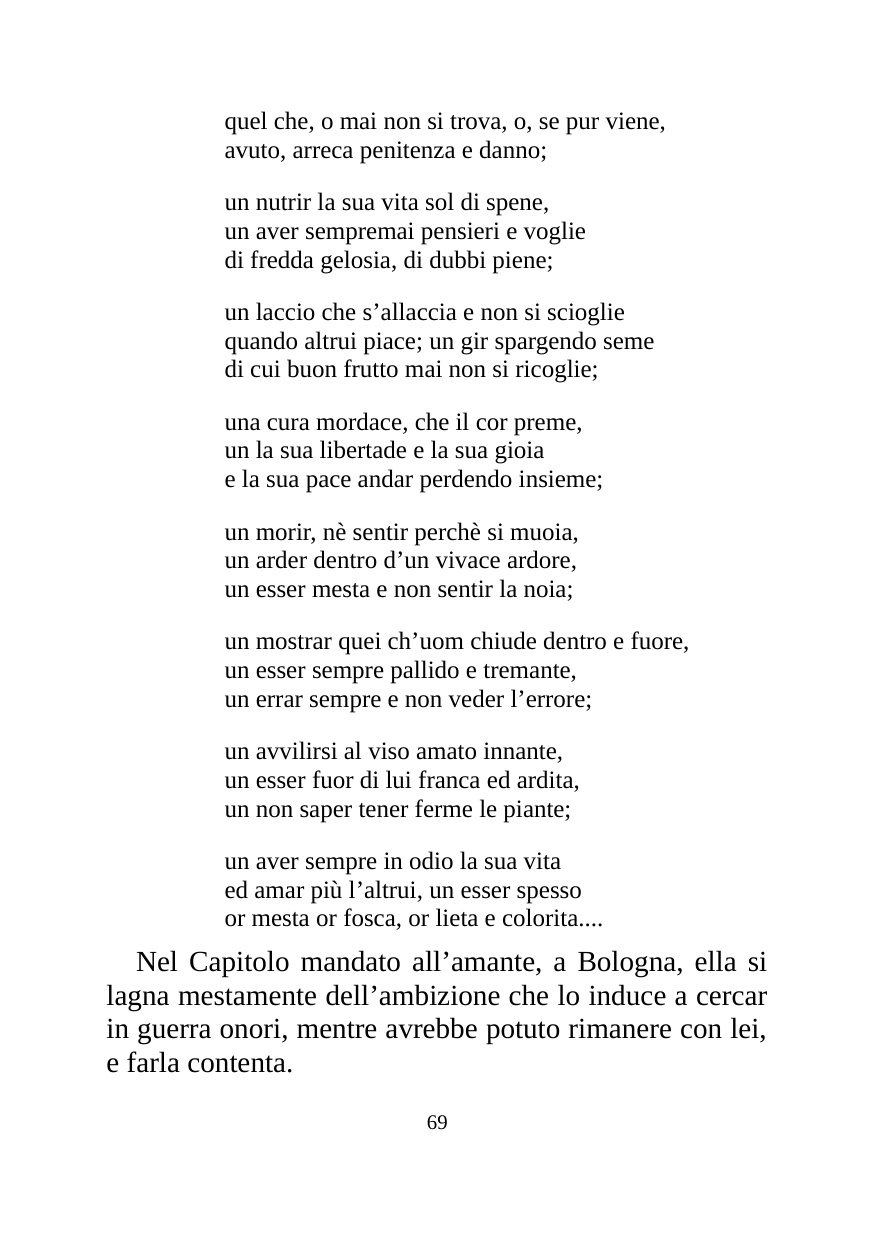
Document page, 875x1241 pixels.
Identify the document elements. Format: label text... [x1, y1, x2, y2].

text un laccio che s’allaccia e non si scioglie quando altrui piace; un gir spargendo seme di cui buon frutto mai non si ricoglie; [224, 297, 697, 383]
text un morir, nè sentir perchè si muoia, un arder dentro d’un vivace ardore, un esser mesta e non sentir la noia; [224, 517, 697, 603]
text un mostrar quei ch’uom chiude dentro e fuore, un esser sempre pallido e tremante, un errar sempre e non veder l’errore; [224, 626, 697, 713]
text un aver sempre in odio la sua vita ed amar più l’altrui, un esser spesso or mesta or fosca, or lieta e colorita.... [224, 846, 697, 932]
text Nel Capitolo mandato all’amante, a Bologna, ella si lagna mestamente dell’ambizione che lo induce a cercar in guerra onori, mentre avrebbe potuto rimanere con lei, e farla contenta. [106, 944, 768, 1078]
text quel che, o mai non si trova, o, se pur viene, avuto, arreca penitenza e danno; [224, 106, 697, 164]
text un nutrir la sua vita sol di spene, un aver sempremai pensieri e voglie di fredda gelosia, di dubbi piene; [224, 187, 697, 273]
text un avvilirsi al viso amato innante, un esser fuor di lui franca ed ardita, un non saper tener ferme le piante; [224, 736, 697, 822]
text una cura mordace, che il cor preme, un la sua libertade e la sua gioia e la sua pace andar perdendo insieme; [224, 407, 697, 493]
